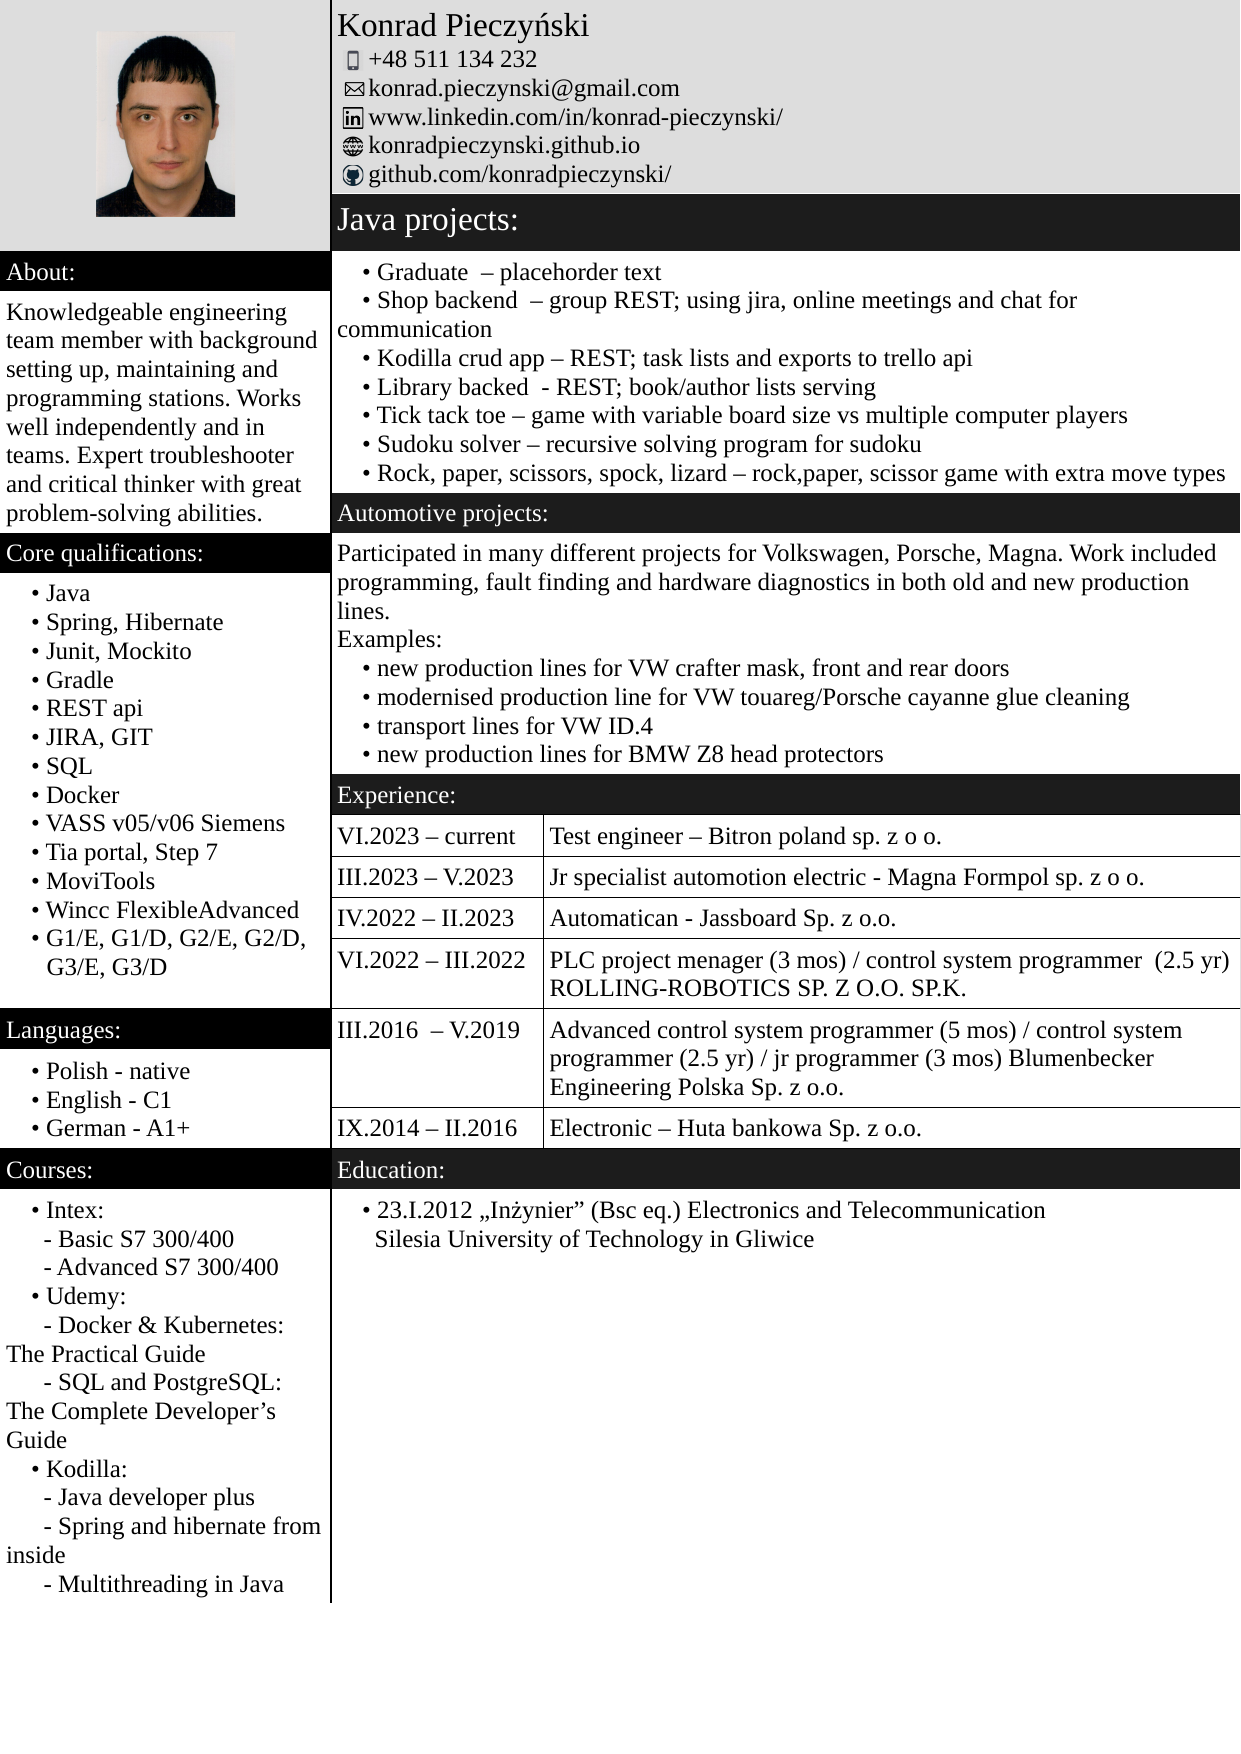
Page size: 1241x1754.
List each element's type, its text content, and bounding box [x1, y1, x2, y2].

table_cell Automotive projects: [332, 493, 1240, 533]
table_cell • Graduate – placehorder text • Shop backend – group REST; using jira, online meetings and chat for communication • Kodilla crud app – REST; task lists and exports to trello api • Library backed - REST; book/author lists serving • Tick tack toe – game with variable board size vs multiple computer players • Sudoku solver – recursive solving program for sudoku • Rock, paper, scissors, spock, lizard – rock,paper, scissor game with extra move types [332, 251, 1240, 492]
table_cell PLC project menager (3 mos) / control system programmer (2.5 yr) ROLLING-ROBOTICS SP. Z O.O. SP.K. [544, 939, 1240, 1008]
table_cell Test engineer – Bitron poland sp. z o o. [544, 815, 1240, 856]
table_cell Experience: [332, 774, 1240, 814]
table_cell Languages: [0, 1008, 330, 1049]
table_cell IX.2014 – II.2016 [332, 1108, 543, 1148]
table_cell Participated in many different projects for Volkswagen, Porsche, Magna. Work included programming, fault finding and hardware diagnostics in both old and new production lines. Examples: • new production lines for VW crafter mask, front and rear doors • modernised production line for VW touareg/Porsche cayanne glue cleaning • transport lines for VW ID.4 • new production lines for BMW Z8 head protectors [332, 533, 1240, 774]
table_cell Electronic – Huta bankowa Sp. z o.o. [544, 1108, 1240, 1148]
picture [342, 136, 364, 157]
table_cell Jr specialist automotion electric - Magna Formpol sp. z o o. [544, 857, 1240, 897]
picture [96, 31, 236, 217]
table_cell VI.2023 – current [332, 815, 543, 856]
table_cell Education: [332, 1149, 1240, 1189]
table_cell Knowledgeable engineering team member with background setting up, maintaining and programming stations. Works well independently and in teams. Expert troubleshooter and critical thinker with great problem-solving abilities. [0, 291, 330, 533]
table_cell III.2023 – V.2023 [332, 857, 543, 897]
table_cell • Polish - native • English - C1 • German - A1+ [0, 1049, 330, 1148]
table_cell Courses: [0, 1148, 330, 1189]
table_cell IV.2022 – II.2023 [332, 898, 543, 938]
table_cell • 23.I.2012 „Inżynier” (Bsc eq.) Electronics and Telecommunication Silesia University of Technology in Gliwice [332, 1189, 1240, 1603]
picture [342, 78, 367, 100]
table_header [0, 0, 330, 251]
table_cell Advanced control system programmer (5 mos) / control system programmer (2.5 yr) / jr programmer (3 mos) Blumenbecker Engineering Polska Sp. z o.o. [544, 1009, 1240, 1107]
picture [342, 165, 364, 186]
table_cell • Java • Spring, Hibernate • Junit, Mockito • Gradle • REST api • JIRA, GIT • SQL • Docker • VASS v05/v06 Siemens • Tia portal, Step 7 • MoviTools • Wincc FlexibleAdvanced • G1/E, G1/D, G2/E, G2/D, G3/E, G3/D [0, 573, 330, 1008]
table_cell Java projects: [332, 194, 1240, 251]
table_cell Core qualifications: [0, 533, 330, 573]
picture [342, 107, 364, 129]
table_cell Automatican - Jassboard Sp. z o.o. [544, 898, 1240, 938]
table_header Konrad Pieczyński +48 511 134 232 konrad.pieczynski@gmail.com www.linkedin.com/in/konrad-pieczynski/ konradpieczynski.github.io github.com/konradpieczynski/ [332, 0, 1240, 193]
table_cell III.2016 – V.2019 [332, 1009, 543, 1107]
table_cell About: [0, 251, 330, 291]
table_cell VI.2022 – III.2022 [332, 939, 543, 1008]
picture [342, 50, 364, 71]
table_cell • Intex: - Basic S7 300/400 - Advanced S7 300/400 • Udemy: - Docker & Kubernetes: The Practical Guide - SQL and PostgreSQL: The Complete Developer’s Guide • Kodilla: - Java developer plus - Spring and hibernate from inside - Multithreading in Java [0, 1189, 330, 1603]
